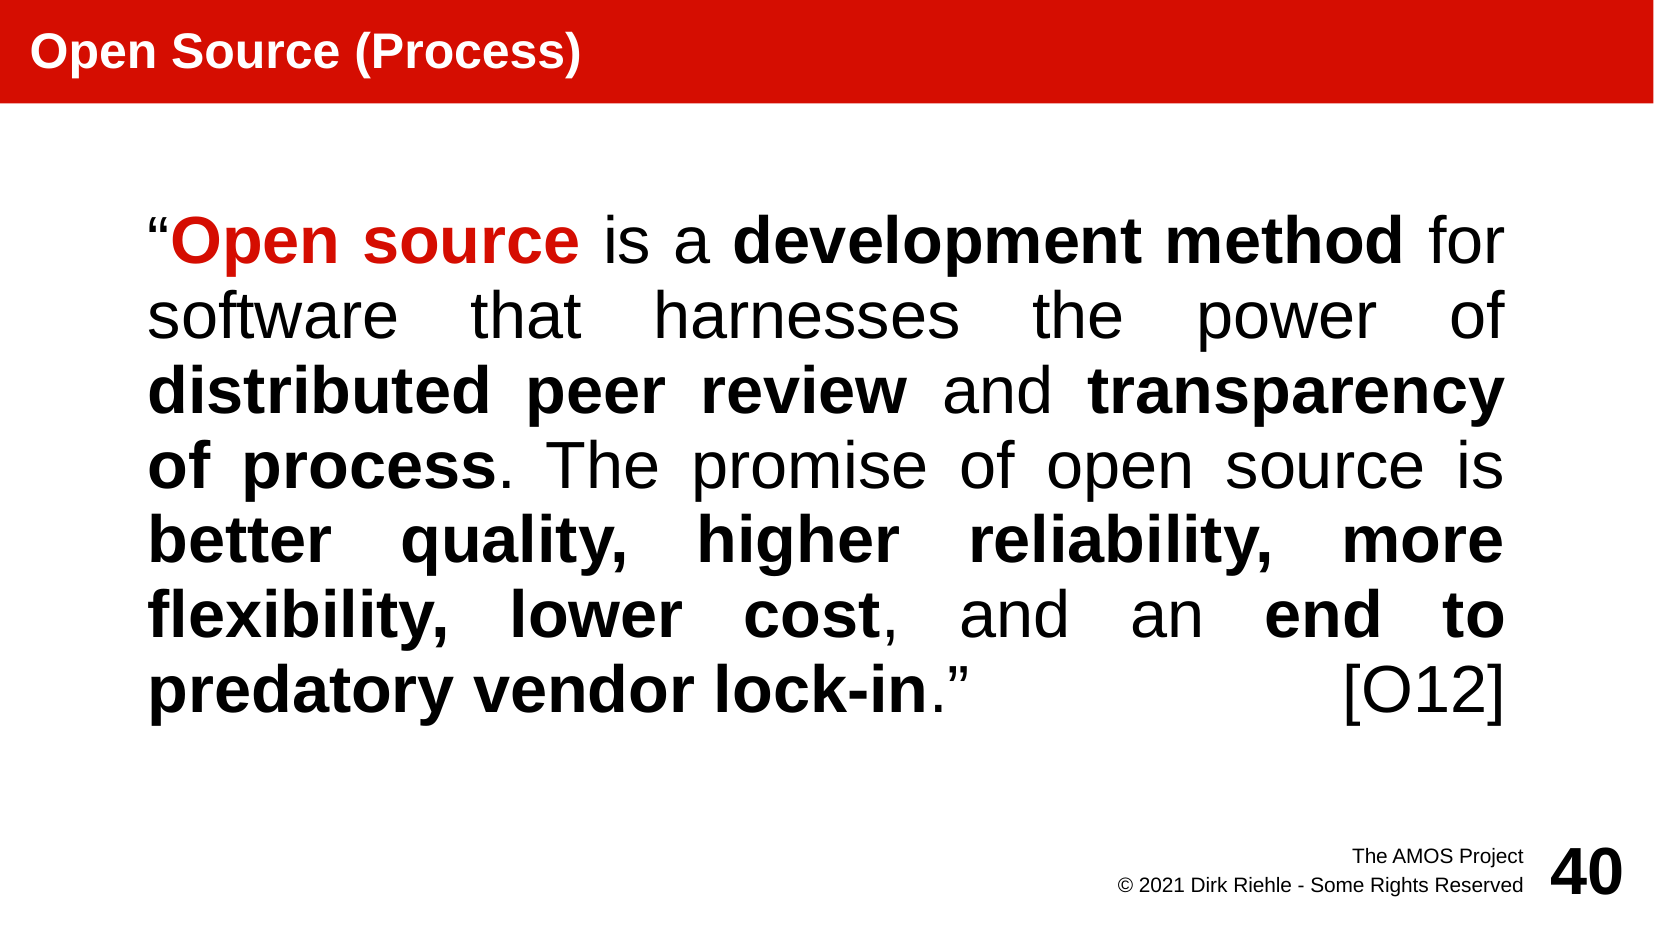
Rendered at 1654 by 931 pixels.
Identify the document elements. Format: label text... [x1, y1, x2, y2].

title Open Source (Process) [0, 0, 1654, 104]
subtitle “Open source is a development method for software that harnesses the power of distributed peer review and transparency of process. The promise of open source is better quality, higher reliability, more flexibility, lower cost, and an end to predatory vendor lock-in.” [O12] [29, 132, 1625, 798]
